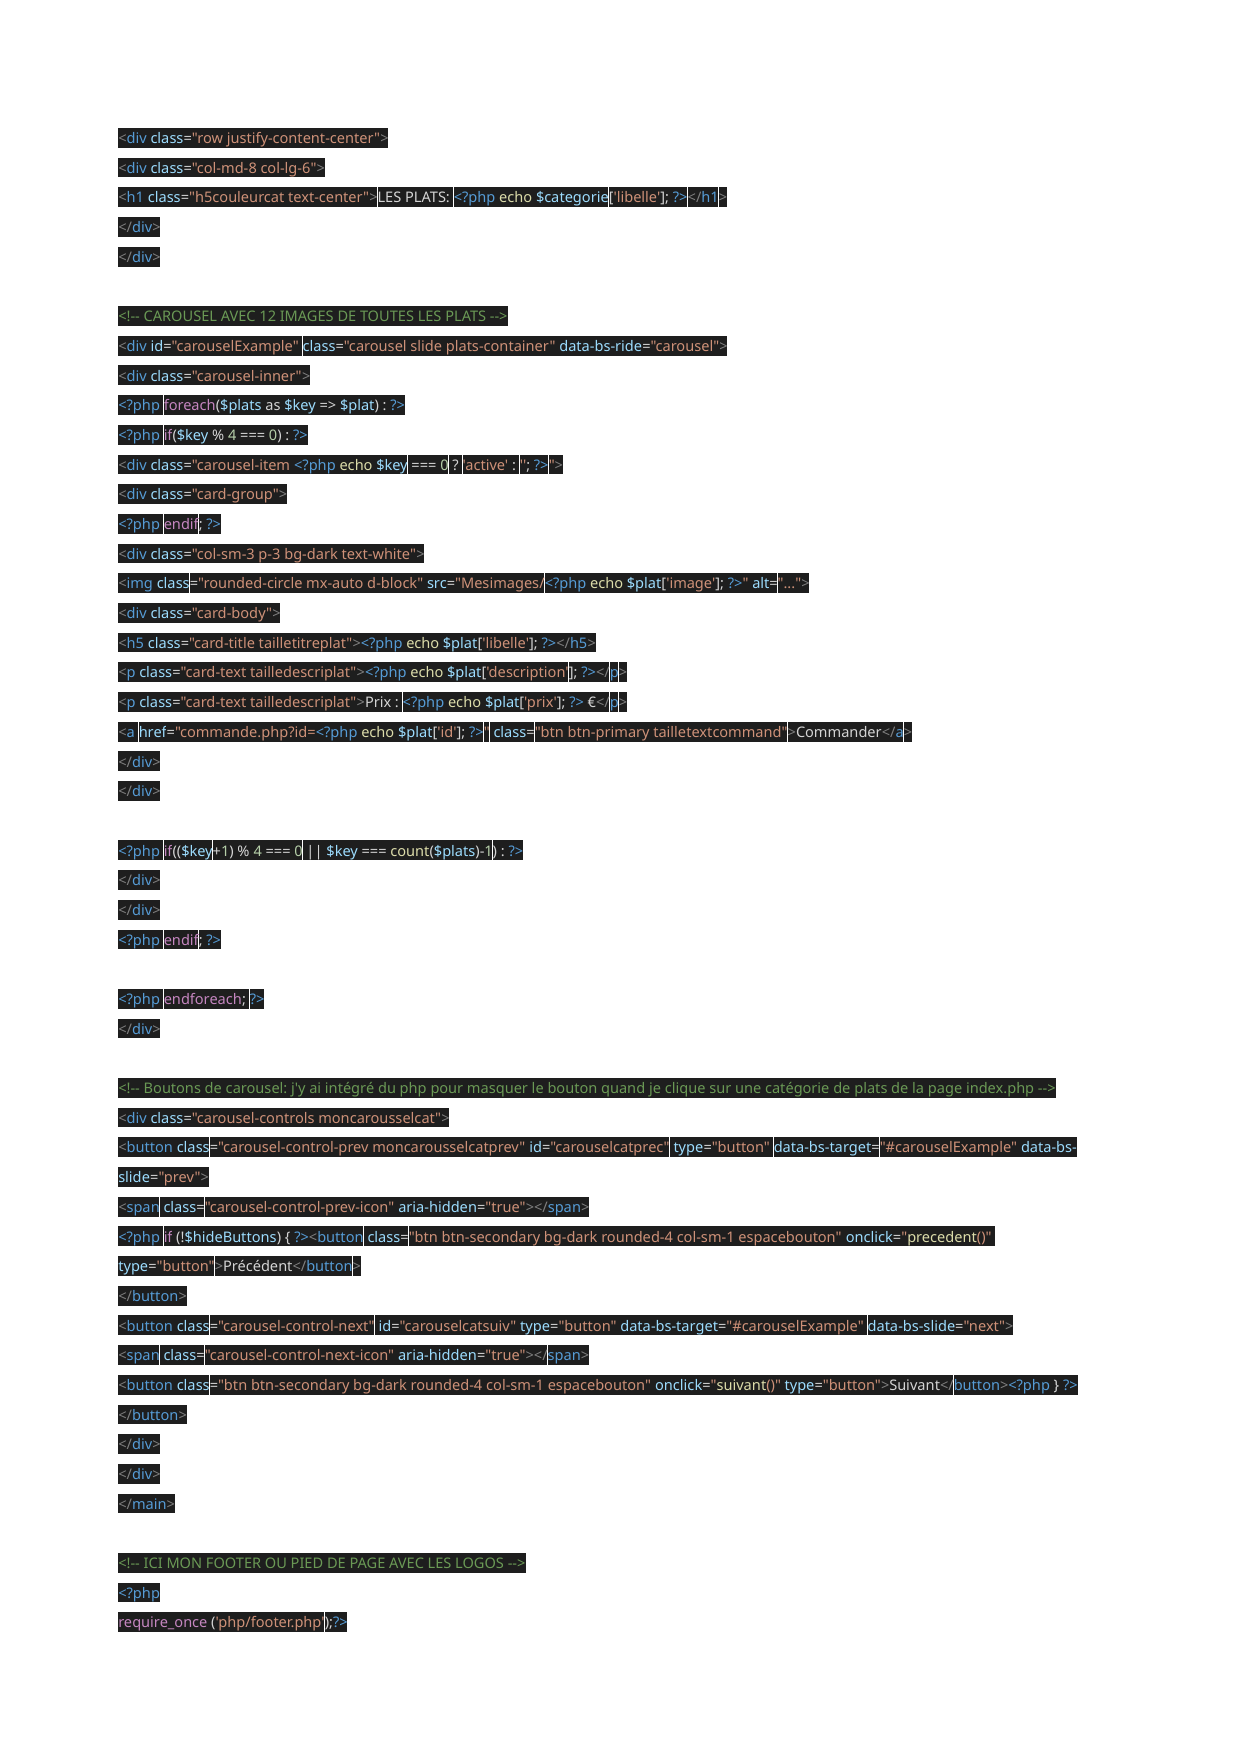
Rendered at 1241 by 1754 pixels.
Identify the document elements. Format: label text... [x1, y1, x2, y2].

text <?php endif; ?> [118, 504, 1122, 534]
text <button class="btn btn-secondary bg-dark rounded-4 col-sm-1 espacebouton" onclick="suivant()" type="button">Suivant</button><?php } ?> [118, 1365, 1122, 1395]
text <div class="row justify-content-center"> [118, 118, 1122, 148]
text <button class="carousel-control-next" id="carouselcatsuiv" type="button" data-bs-target="#carouselExample" data-bs-slide="next"> [118, 1306, 1122, 1335]
text require_once ('php/footer.php');?> [118, 1602, 1122, 1632]
text <a href="commande.php?id=<?php echo $plat['id']; ?>" class="btn btn-primary tailletextcommand">Commander</a> [118, 712, 1122, 742]
text <span class="carousel-control-next-icon" aria-hidden="true"></span> [118, 1335, 1122, 1365]
text <!-- Boutons de carousel: j'y ai intégré du php pour masquer le bouton quand je clique sur une catégorie de plats de la page index.php --> [118, 1068, 1122, 1098]
text <?php if($key % 4 === 0) : ?> [118, 415, 1122, 445]
text <img class="rounded-circle mx-auto d-block" src="Mesimages/<?php echo $plat['image']; ?>" alt="..."> [118, 563, 1122, 593]
text <span class="carousel-control-prev-icon" aria-hidden="true"></span> [118, 1187, 1122, 1217]
text </div> [118, 1009, 1122, 1038]
text <!-- ICI MON FOOTER OU PIED DE PAGE AVEC LES LOGOS --> [118, 1543, 1122, 1573]
text </div> [118, 1424, 1122, 1454]
text </main> [118, 1484, 1122, 1513]
text <button class="carousel-control-prev moncarousselcatprev" id="carouselcatprec" type="button" data-bs-target="#carouselExample" data-bs-slide="prev"> [118, 1127, 1122, 1187]
text <?php [118, 1573, 1122, 1602]
text <!-- CAROUSEL AVEC 12 IMAGES DE TOUTES LES PLATS --> [118, 296, 1122, 326]
text <div class="card-body"> [118, 593, 1122, 623]
text </div> [118, 742, 1122, 771]
text <div class="col-sm-3 p-3 bg-dark text-white"> [118, 534, 1122, 563]
text </button> [118, 1395, 1122, 1424]
text </button> [118, 1276, 1122, 1306]
text <?php endforeach; ?> [118, 979, 1122, 1009]
text </div> [118, 860, 1122, 890]
text </div> [118, 771, 1122, 801]
text <h5 class="card-title tailletitreplat"><?php echo $plat['libelle']; ?></h5> [118, 623, 1122, 652]
text <?php if (!$hideButtons) { ?><button class="btn btn-secondary bg-dark rounded-4 col-sm-1 espacebouton" onclick="precedent()" type="button">Précédent</button> [118, 1217, 1122, 1276]
text <?php if(($key+1) % 4 === 0 || $key === count($plats)-1) : ?> [118, 831, 1122, 860]
text </div> [118, 890, 1122, 920]
text <div class="carousel-inner"> [118, 356, 1122, 385]
text <div class="card-group"> [118, 474, 1122, 504]
text <?php foreach($plats as $key => $plat) : ?> [118, 385, 1122, 415]
text </div> [118, 237, 1122, 267]
text </div> [118, 1454, 1122, 1484]
text <?php endif; ?> [118, 920, 1122, 949]
text <div class="carousel-controls moncarousselcat"> [118, 1098, 1122, 1127]
text </div> [118, 207, 1122, 237]
text <p class="card-text tailledescriplat">Prix : <?php echo $plat['prix']; ?> €</p> [118, 682, 1122, 712]
text <h1 class="h5couleurcat text-center">LES PLATS: <?php echo $categorie['libelle']; ?></h1> [118, 177, 1122, 207]
text <p class="card-text tailledescriplat"><?php echo $plat['description']; ?></p> [118, 652, 1122, 682]
text <div id="carouselExample" class="carousel slide plats-container" data-bs-ride="carousel"> [118, 326, 1122, 356]
text <div class="carousel-item <?php echo $key === 0 ? 'active' : ''; ?>"> [118, 445, 1122, 474]
text <div class="col-md-8 col-lg-6"> [118, 148, 1122, 177]
